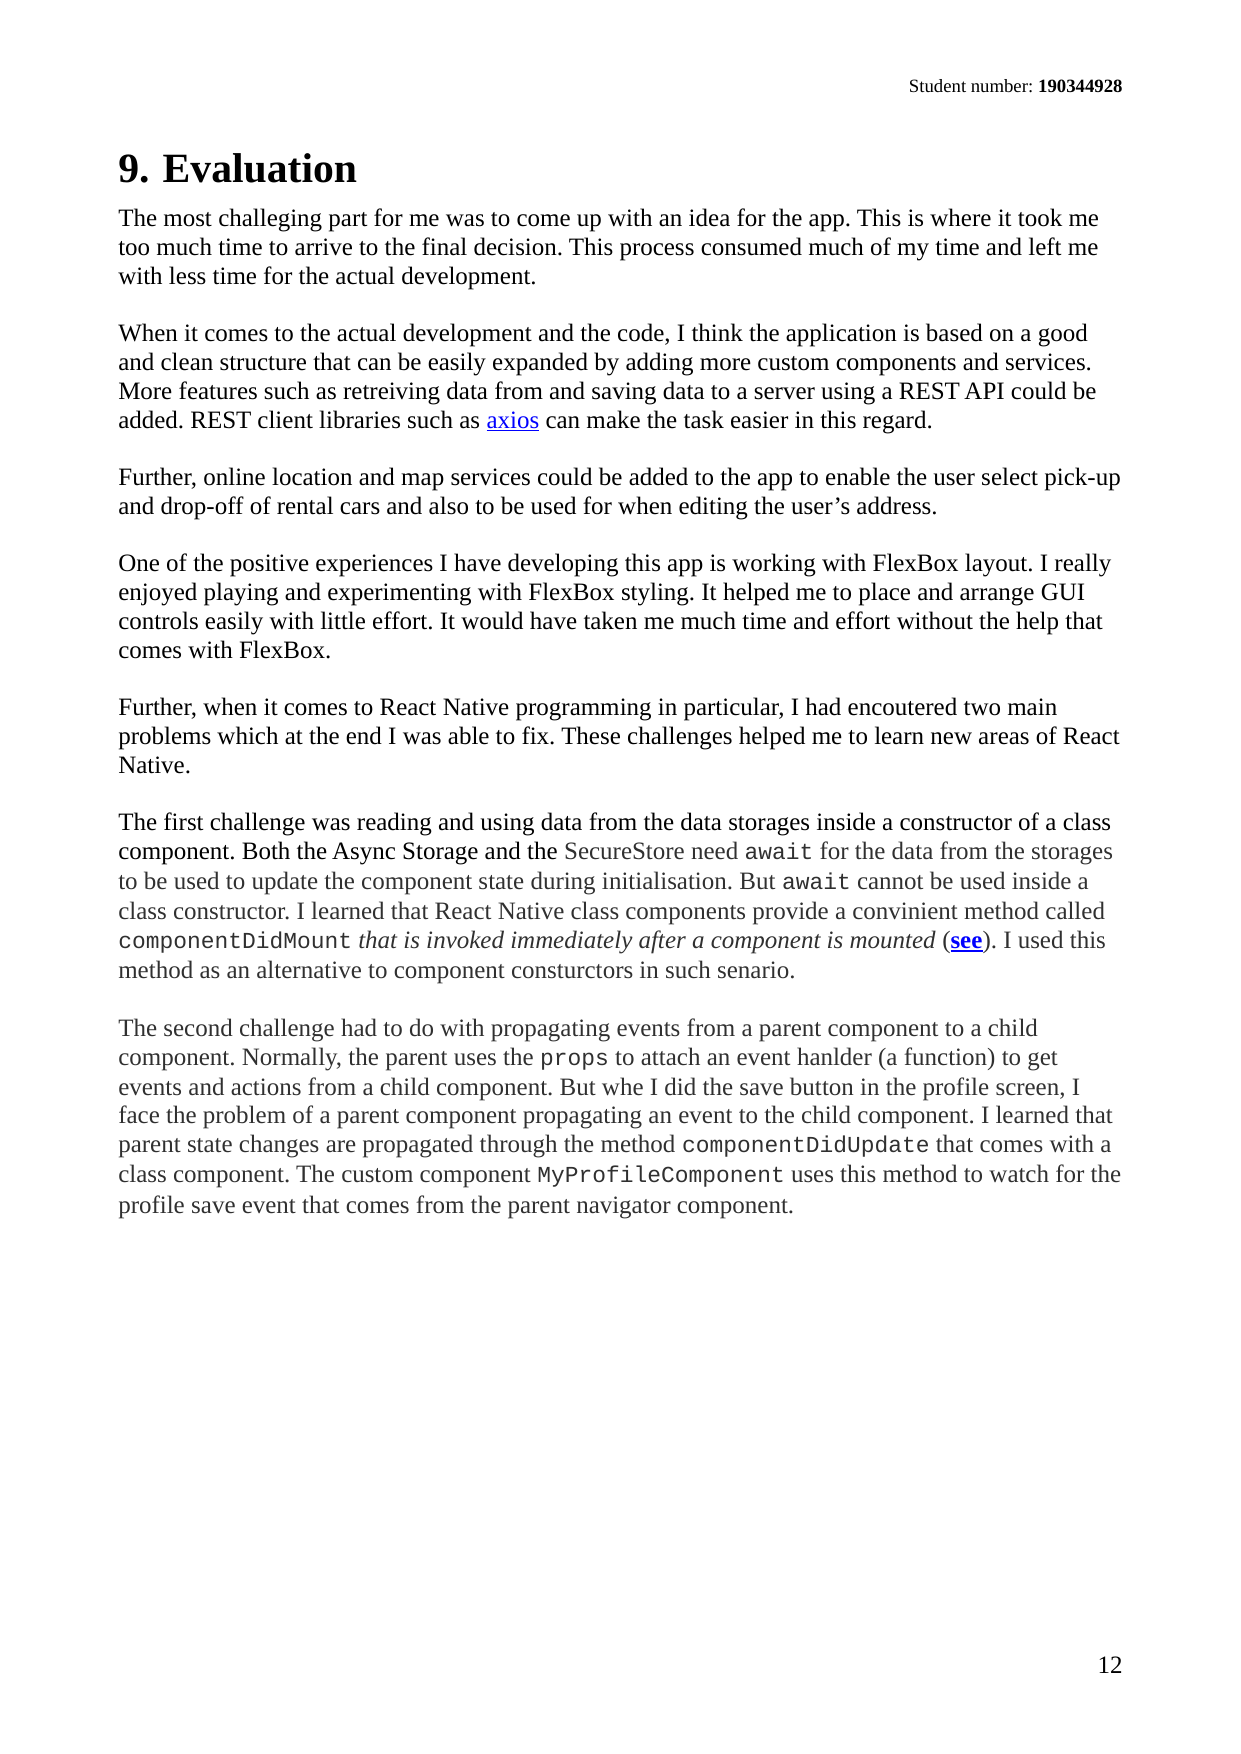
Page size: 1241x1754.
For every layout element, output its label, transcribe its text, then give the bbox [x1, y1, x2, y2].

text The most challeging part for me was to come up with an idea for the app. This is where it took me too much time to arrive to the final decision. This process consumed much of my time and left me with less time for the actual development. [118, 203, 1122, 290]
text The second challenge had to do with propagating events from a parent component to a child component. Normally, the parent uses the props to attach an event hanlder (a function) to get events and actions from a child component. But whe I did the save button in the profile screen, I face the problem of a parent component propagating an event to the child component. I learned that parent state changes are propagated through the method componentDidUpdate that comes with a class component. The custom component MyProfileComponent uses this method to watch for the profile save event that comes from the parent navigator component. [118, 1013, 1122, 1218]
subtitle Evaluation [118, 143, 1122, 191]
text Further, when it comes to React Native programming in particular, I had encoutered two main problems which at the end I was able to fix. These challenges helped me to learn new areas of React Native. [118, 692, 1122, 778]
text When it comes to the actual development and the code, I think the application is based on a good and clean structure that can be easily expanded by adding more custom components and services. More features such as retreiving data from and saving data to a server using a REST API could be added. REST client libraries such as axios can make the task easier in this regard. [118, 318, 1122, 433]
text One of the positive experiences I have developing this app is working with FlexBox layout. I really enjoyed playing and experimenting with FlexBox styling. It helped me to place and arrange GUI controls easily with little effort. It would have taken me much time and effort without the help that comes with FlexBox. [118, 548, 1122, 663]
text The first challenge was reading and using data from the data storages inside a constructor of a class component. Both the Async Storage and the SecureStore need await for the data from the storages to be used to update the component state during initialisation. But await cannot be used inside a class constructor. I learned that React Native class components provide a convinient method called componentDidMount that is invoked immediately after a component is mounted (see). I used this method as an alternative to component consturctors in such senario. [118, 807, 1122, 984]
text Further, online location and map services could be added to the app to enable the user select pick-up and drop-off of rental cars and also to be used for when editing the user’s address. [118, 462, 1122, 520]
